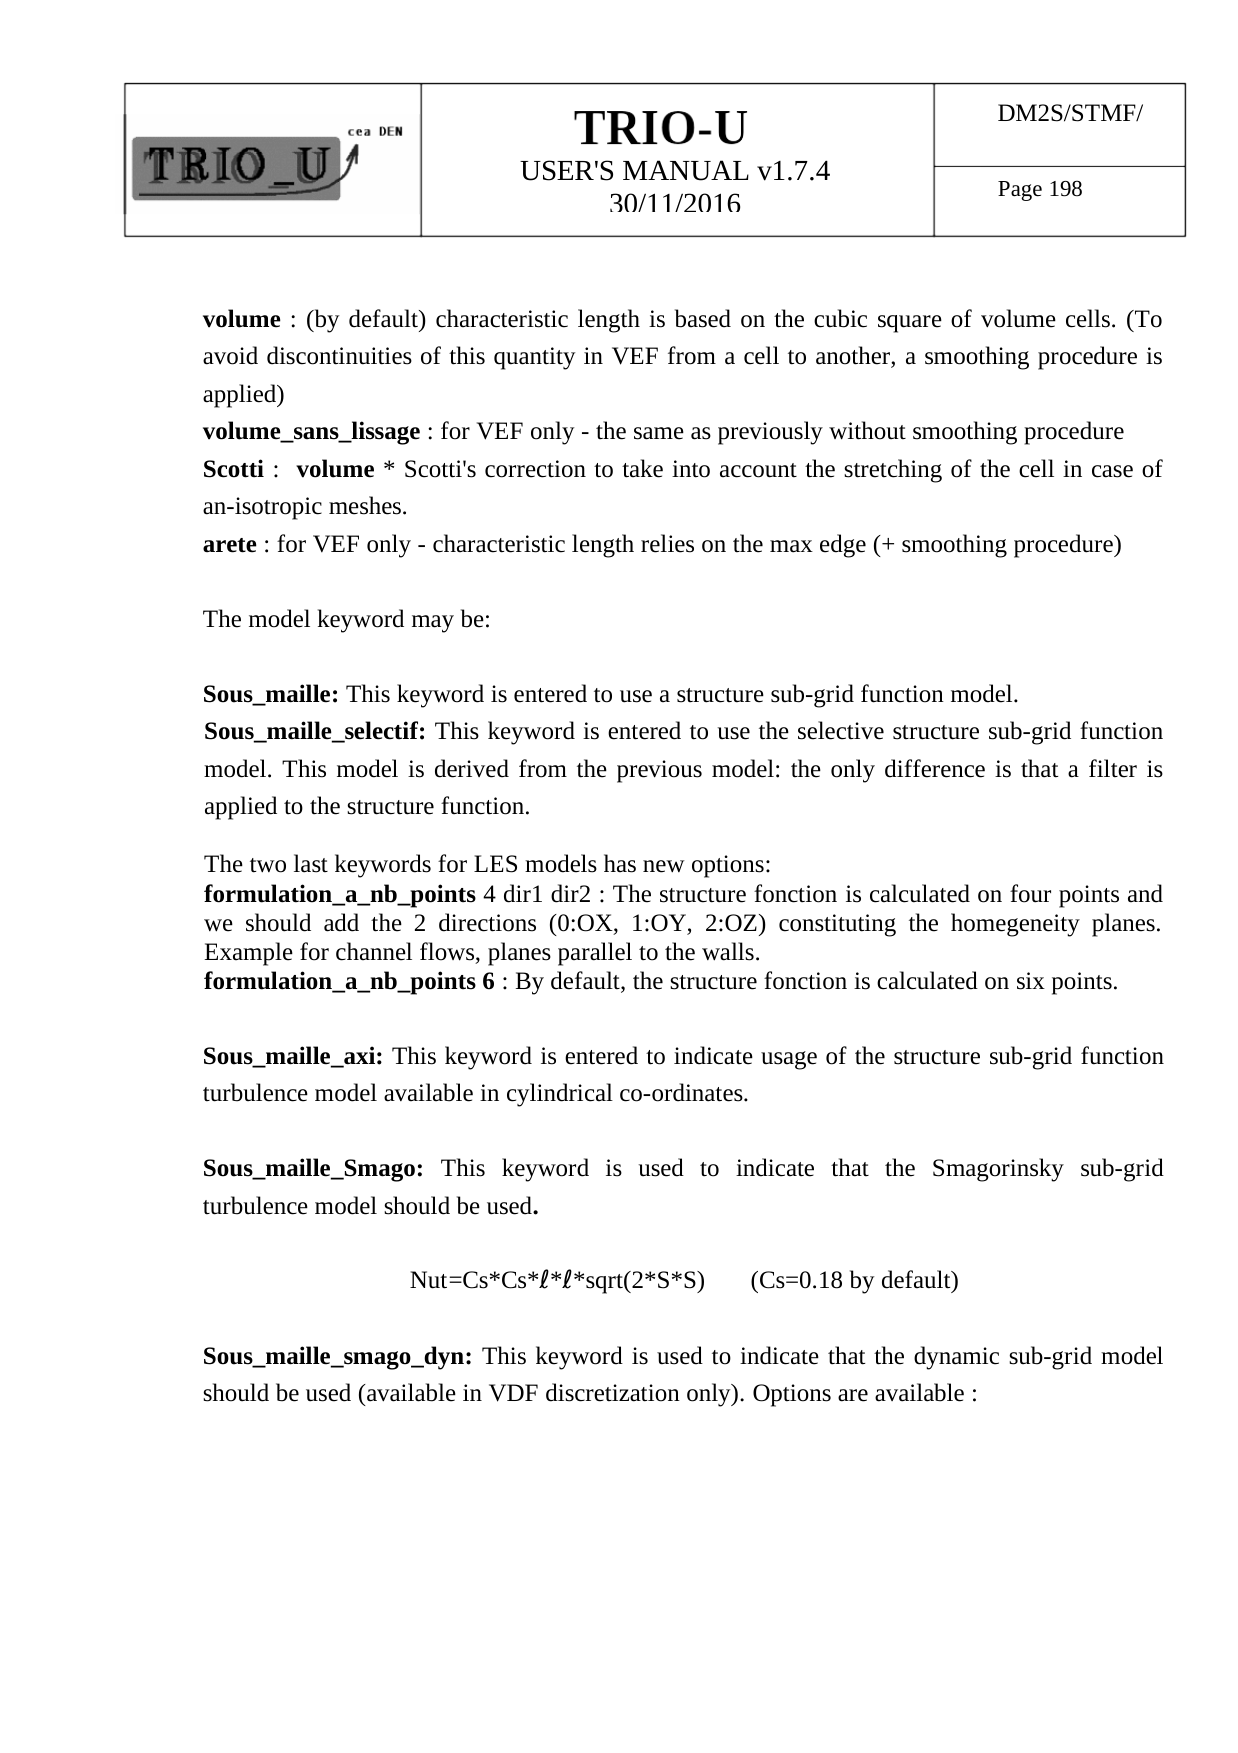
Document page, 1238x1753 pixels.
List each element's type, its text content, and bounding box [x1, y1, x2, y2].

text Sous_maille_smago_dyn: This keyword is used to indicate that the dynamic sub-grid model should be used (available in VDF discretization only). Options are available : [203, 1332, 1165, 1407]
text Sous_maille_axi: This keyword is entered to indicate usage of the structure sub-grid function turbulence model available in cylindrical co-ordinates. [203, 1032, 1165, 1107]
text Sous_maille_selectif: This keyword is entered to use the selective structure sub-grid function model. This model is derived from the previous model: the only difference is that a filter is applied to the structure function. [204, 708, 1165, 820]
text Sous_maille: This keyword is entered to use a structure sub-grid function model. [203, 670, 1165, 708]
text Nut=Cs*Cs*ℓ*ℓ*sqrt(2*S*S) (Cs=0.18 by default) [203, 1257, 1165, 1295]
text volume : (by default) characteristic length is based on the cubic square of volume cells. (To avoid discontinuities of this quantity in VEF from a cell to another, a smoothing procedure is applied) [203, 295, 1165, 408]
text The model keyword may be: [203, 595, 1165, 633]
text The two last keywords for LES models has new options: [204, 849, 1196, 878]
text formulation_a_nb_points 6 : By default, the structure fonction is calculated on six points. [204, 966, 1196, 995]
text Scotti : volume * Scotti's correction to take into account the stretching of the cell in case of an-isotropic meshes. [203, 445, 1165, 520]
text formulation_a_nb_points 4 dir1 dir2 : The structure fonction is calculated on four points and we should add the 2 directions (0:OX, 1:OY, 2:OZ) constituting the homegeneity planes. Example for channel flows, planes parallel to the walls. [204, 878, 1164, 966]
text volume_sans_lissage : for VEF only - the same as previously without smoothing procedure [203, 408, 1165, 445]
text arete : for VEF only - characteristic length relies on the max edge (+ smoothing procedure) [203, 520, 1165, 558]
text Sous_maille_Smago: This keyword is used to indicate that the Smagorinsky sub-grid turbulence model should be used. [203, 1145, 1165, 1257]
